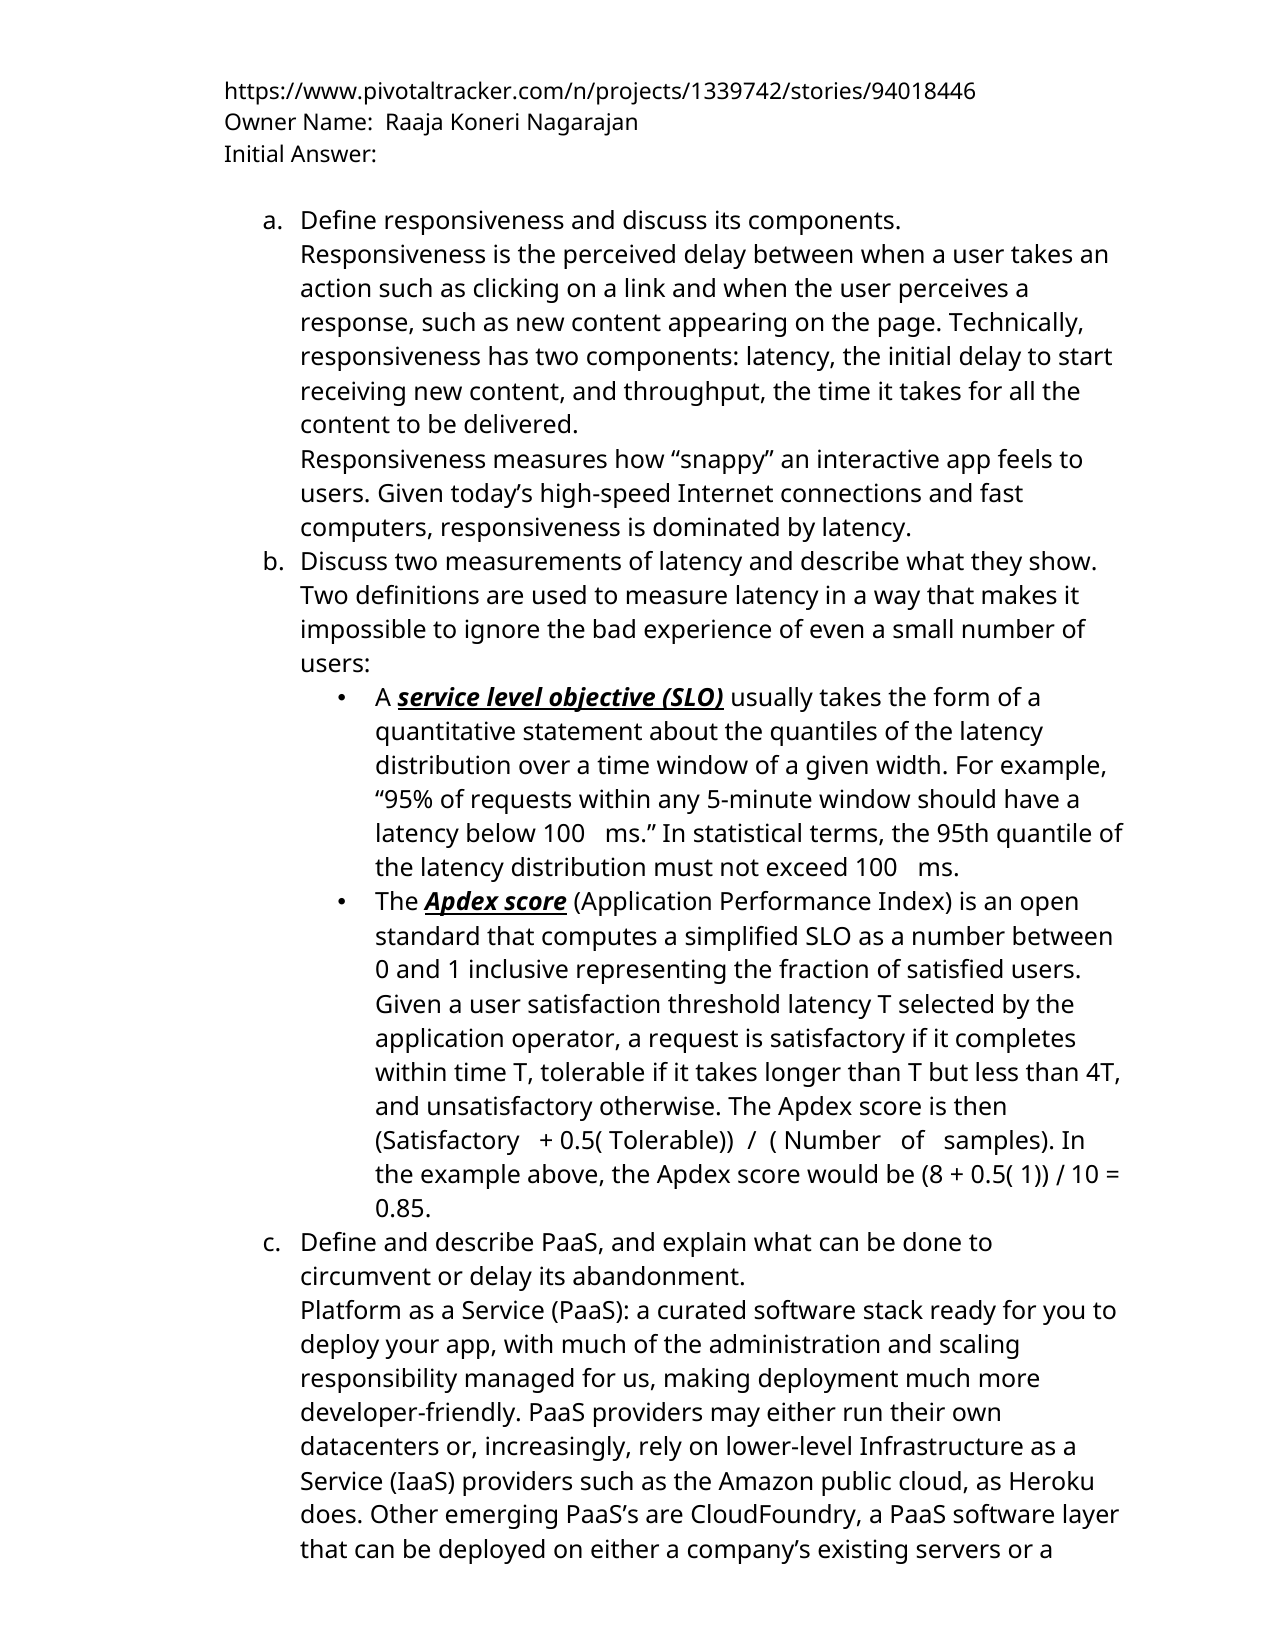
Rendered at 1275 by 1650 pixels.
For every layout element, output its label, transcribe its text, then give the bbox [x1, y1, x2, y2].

list A service level objective (SLO) usually takes the form of a quantitative statement about the quantiles of the latency distribution over a time window of a given width. For example, “95% of requests within any 5-minute window should have a latency below 100 ms.” In statistical terms, the 95th quantile of the latency distribution must not exceed 100 ms. [337, 680, 1125, 884]
list Discuss two measurements of latency and describe what they show. [262, 543, 1125, 577]
text Two definitions are used to measure latency in a way that makes it impossible to ignore the bad experience of even a small number of users: [300, 577, 1125, 680]
text Initial Answer: [224, 137, 1125, 169]
list Define responsiveness and discuss its components. [262, 203, 1125, 237]
text Owner Name: Raaja Koneri Nagarajan [224, 106, 1125, 137]
text https://www.pivotaltracker.com/n/projects/1339742/stories/94018446 [224, 75, 1125, 106]
text Platform as a Service (PaaS): a curated software stack ready for you to deploy your app, with much of the administration and scaling responsibility managed for us, making deployment much more developer-friendly. PaaS providers may either run their own datacenters or, increasingly, rely on lower-level Infrastructure as a Service (IaaS) providers such as the Amazon public cloud, as Heroku does. Other emerging PaaS’s are CloudFoundry, a PaaS software layer that can be deployed on either a company’s existing servers or a [300, 1293, 1125, 1565]
text Responsiveness is the perceived delay between when a user takes an action such as clicking on a link and when the user perceives a response, such as new content appearing on the page. Technically, responsiveness has two components: latency, the initial delay to start receiving new content, and throughput, the time it takes for all the content to be delivered. [300, 237, 1125, 441]
list The Apdex score (Application Performance Index) is an open standard that computes a simplified SLO as a number between 0 and 1 inclusive representing the fraction of satisfied users. Given a user satisfaction threshold latency T selected by the application operator, a request is satisfactory if it completes within time T, tolerable if it takes longer than T but less than 4T, and unsatisfactory otherwise. The Apdex score is then (Satisfactory + 0.5( Tolerable)) / ( Number of samples). In the example above, the Apdex score would be (8 + 0.5( 1)) ∕ 10 = 0.85. [337, 884, 1125, 1225]
text Responsiveness measures how “snappy” an interactive app feels to users. Given today’s high-speed Internet connections and fast computers, responsiveness is dominated by latency. [300, 441, 1125, 543]
list Define and describe PaaS, and explain what can be done to circumvent or delay its abandonment. [262, 1225, 1125, 1293]
